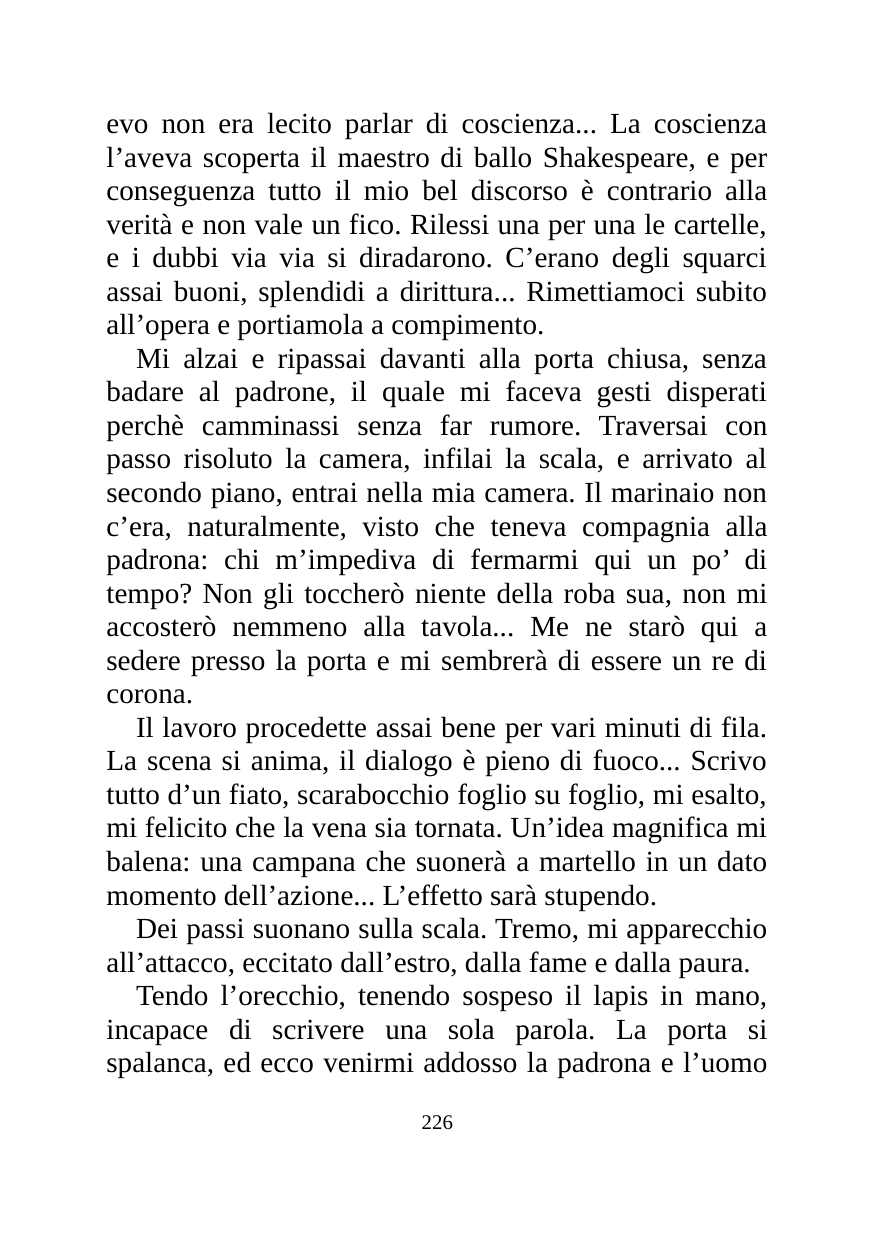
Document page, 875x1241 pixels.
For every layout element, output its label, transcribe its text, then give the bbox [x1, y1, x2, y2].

text Il lavoro procedette assai bene per vari minuti di fila. La scena si anima, il dialogo è pieno di fuoco... Scrivo tutto d’un fiato, scarabocchio foglio su foglio, mi esalto, mi felicito che la vena sia tornata. Un’idea magnifica mi balena: una campana che suonerà a martello in un dato momento dell’azione... L’effetto sarà stupendo. [106, 710, 768, 911]
text evo non era lecito parlar di coscienza... La coscienza l’aveva scoperta il maestro di ballo Shakespeare, e per conseguenza tutto il mio bel discorso è contrario alla verità e non vale un fico. Rilessi una per una le cartelle, e i dubbi via via si diradarono. C’erano degli squarci assai buoni, splendidi a dirittura... Rimettiamoci subito all’opera e portiamola a compimento. [106, 106, 768, 341]
text Mi alzai e ripassai davanti alla porta chiusa, senza badare al padrone, il quale mi faceva gesti disperati perchè camminassi senza far rumore. Traversai con passo risoluto la camera, infilai la scala, e arrivato al secondo piano, entrai nella mia camera. Il marinaio non c’era, naturalmente, visto che teneva compagnia alla padrona: chi m’impediva di fermarmi qui un po’ di tempo? Non gli toccherò niente della roba sua, non mi accosterò nemmeno alla tavola... Me ne starò qui a sedere presso la porta e mi sembrerà di essere un re di corona. [106, 341, 768, 710]
text Dei passi suonano sulla scala. Tremo, mi apparecchio all’attacco, eccitato dall’estro, dalla fame e dalla paura. [106, 911, 768, 978]
text Tendo l’orecchio, tenendo sospeso il lapis in mano, incapace di scrivere una sola parola. La porta si spalanca, ed ecco venirmi addosso la padrona e l’uomo [106, 978, 768, 1079]
